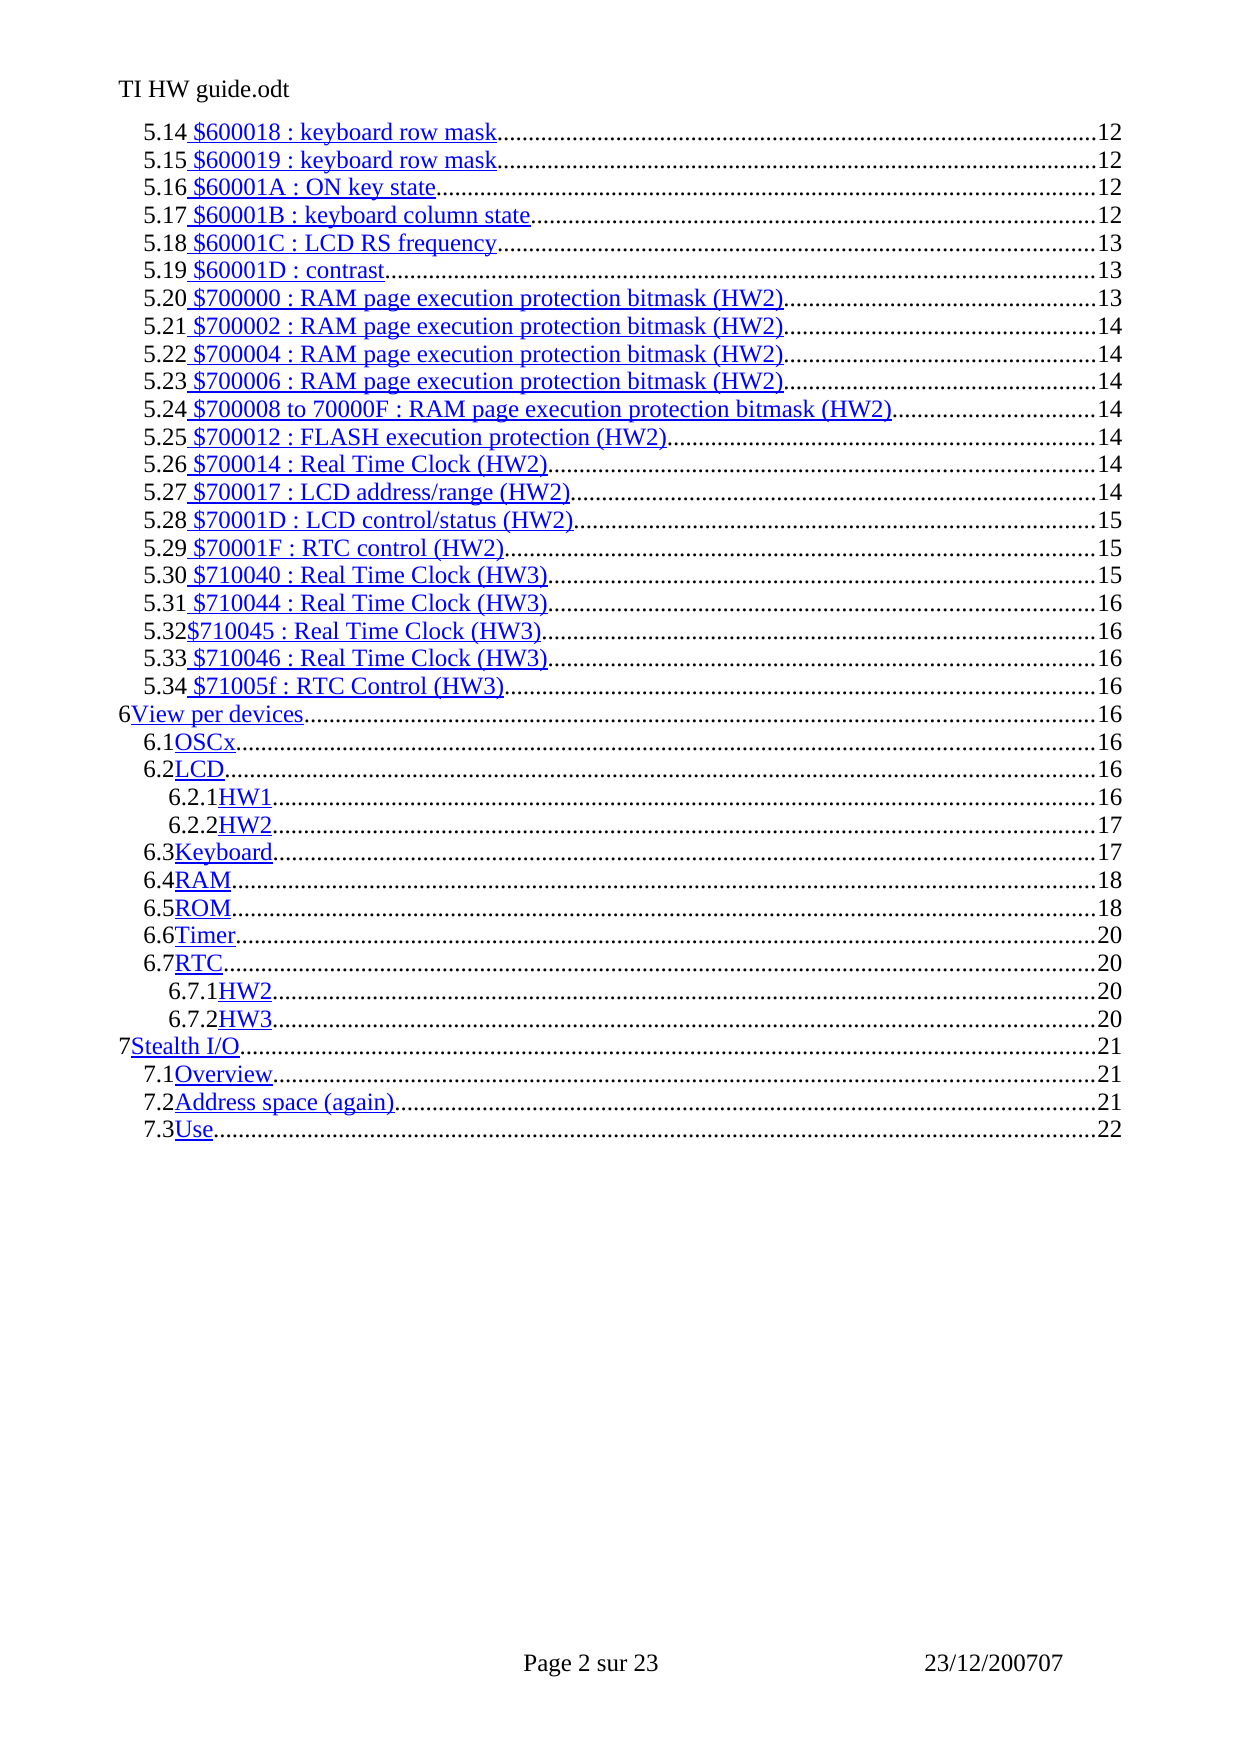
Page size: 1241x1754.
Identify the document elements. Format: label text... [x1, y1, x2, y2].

text 5.24 $700008 to 70000F : RAM page execution protection bitmask (HW2) 14 [143, 395, 1122, 423]
text 5.16 $60001A : ON key state 12 [143, 173, 1122, 201]
text 6.2LCD 16 [143, 755, 1122, 783]
text 6.4RAM 18 [143, 866, 1122, 894]
text 5.34 $71005f : RTC Control (HW3) 16 [143, 672, 1122, 700]
text 6.7RTC 20 [143, 949, 1122, 977]
text 5.17 $60001B : keyboard column state 12 [143, 201, 1122, 229]
text 6.2.2HW2 17 [168, 811, 1122, 838]
text 5.33 $710046 : Real Time Clock (HW3) 16 [143, 644, 1122, 672]
text 5.22 $700004 : RAM page execution protection bitmask (HW2) 14 [143, 340, 1122, 367]
text 6.1OSCx 16 [143, 728, 1122, 755]
text 7Stealth I/O 21 [118, 1032, 1122, 1060]
text 5.19 $60001D : contrast 13 [143, 257, 1122, 284]
text 7.1Overview 21 [143, 1060, 1122, 1088]
text 6.2.1HW1 16 [168, 783, 1122, 811]
text 5.32$710045 : Real Time Clock (HW3) 16 [143, 617, 1122, 644]
text 7.2Address space (again) 21 [143, 1088, 1122, 1116]
text 5.28 $70001D : LCD control/status (HW2) 15 [143, 506, 1122, 534]
text 5.15 $600019 : keyboard row mask 12 [143, 146, 1122, 173]
text 5.26 $700014 : Real Time Clock (HW2) 14 [143, 451, 1122, 478]
text 6.3Keyboard 17 [143, 838, 1122, 866]
text 5.18 $60001C : LCD RS frequency 13 [143, 229, 1122, 257]
text 5.29 $70001F : RTC control (HW2) 15 [143, 534, 1122, 561]
text 5.25 $700012 : FLASH execution protection (HW2) 14 [143, 423, 1122, 451]
text 6.7.1HW2 20 [168, 977, 1122, 1005]
text 6.7.2HW3 20 [168, 1005, 1122, 1032]
text 7.3Use 22 [143, 1116, 1122, 1143]
text 6.5ROM 18 [143, 894, 1122, 922]
text 5.30 $710040 : Real Time Clock (HW3) 15 [143, 561, 1122, 589]
text 6.6Timer 20 [143, 922, 1122, 949]
text 5.27 $700017 : LCD address/range (HW2) 14 [143, 478, 1122, 506]
text 5.20 $700000 : RAM page execution protection bitmask (HW2) 13 [143, 284, 1122, 312]
text 5.14 $600018 : keyboard row mask 12 [143, 118, 1122, 146]
text 5.31 $710044 : Real Time Clock (HW3) 16 [143, 589, 1122, 617]
text 6View per devices 16 [118, 700, 1122, 728]
text 5.21 $700002 : RAM page execution protection bitmask (HW2) 14 [143, 312, 1122, 340]
text 5.23 $700006 : RAM page execution protection bitmask (HW2) 14 [143, 367, 1122, 395]
